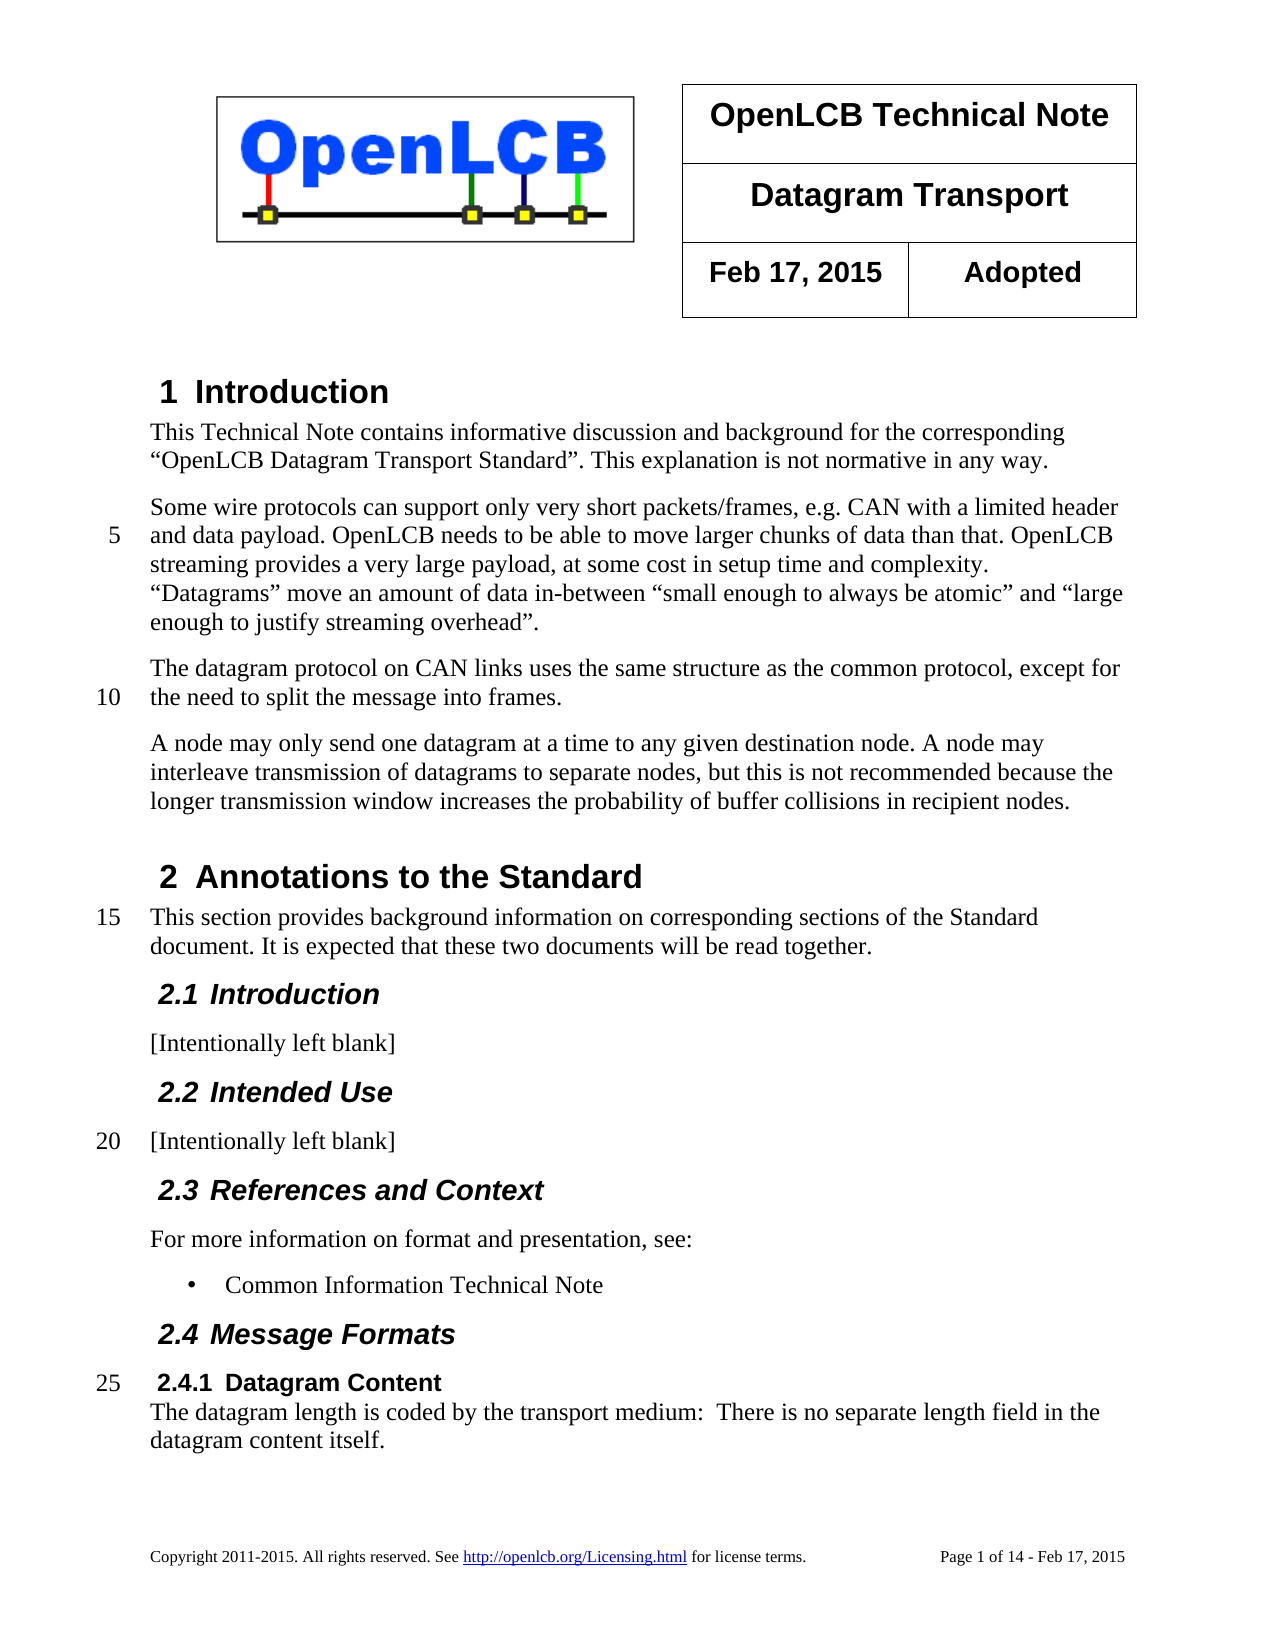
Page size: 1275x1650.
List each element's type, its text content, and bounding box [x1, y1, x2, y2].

text A node may only send one datagram at a time to any given destination node. A node may interleave transmission of datagrams to separate nodes, but this is not recommended because the longer transmission window increases the probability of buffer collisions in recipient nodes. [150, 728, 1125, 815]
subtitle Message Formats [150, 1317, 1125, 1350]
subtitle Annotations to the Standard [150, 857, 1125, 896]
text [Intentionally left blank] [150, 1126, 1125, 1155]
subtitle References and Context [150, 1173, 1125, 1206]
picture [216, 95, 636, 244]
text This Technical Note contains informative discussion and background for the corresponding “OpenLCB Datagram Transport Standard”. This explanation is not normative in any way. [150, 417, 1125, 474]
subtitle Datagram Content [150, 1368, 1125, 1397]
subtitle Intended Use [150, 1075, 1125, 1108]
text For more information on format and presentation, see: [150, 1224, 1125, 1253]
text The datagram length is coded by the transport medium: There is no separate length field in the datagram content itself. [150, 1397, 1125, 1454]
text [Intentionally left blank] [150, 1028, 1125, 1057]
text Some wire protocols can support only very short packets/frames, e.g. CAN with a limited header and data payload. OpenLCB needs to be able to move larger chunks of data than that. OpenLCB streaming provides a very large payload, at some cost in setup time and complexity. “Datagrams” move an amount of data in-between “small enough to always be atomic” and “large enough to justify streaming overhead”. [150, 492, 1125, 636]
text This section provides background information on corresponding sections of the Standard document. It is expected that these two documents will be read together. [150, 902, 1125, 959]
list Common Information Technical Note [187, 1270, 1125, 1299]
subtitle Introduction [150, 372, 1125, 410]
subtitle Introduction [150, 977, 1125, 1011]
text The datagram protocol on CAN links uses the same structure as the common protocol, except for the need to split the message into frames. [150, 653, 1125, 711]
